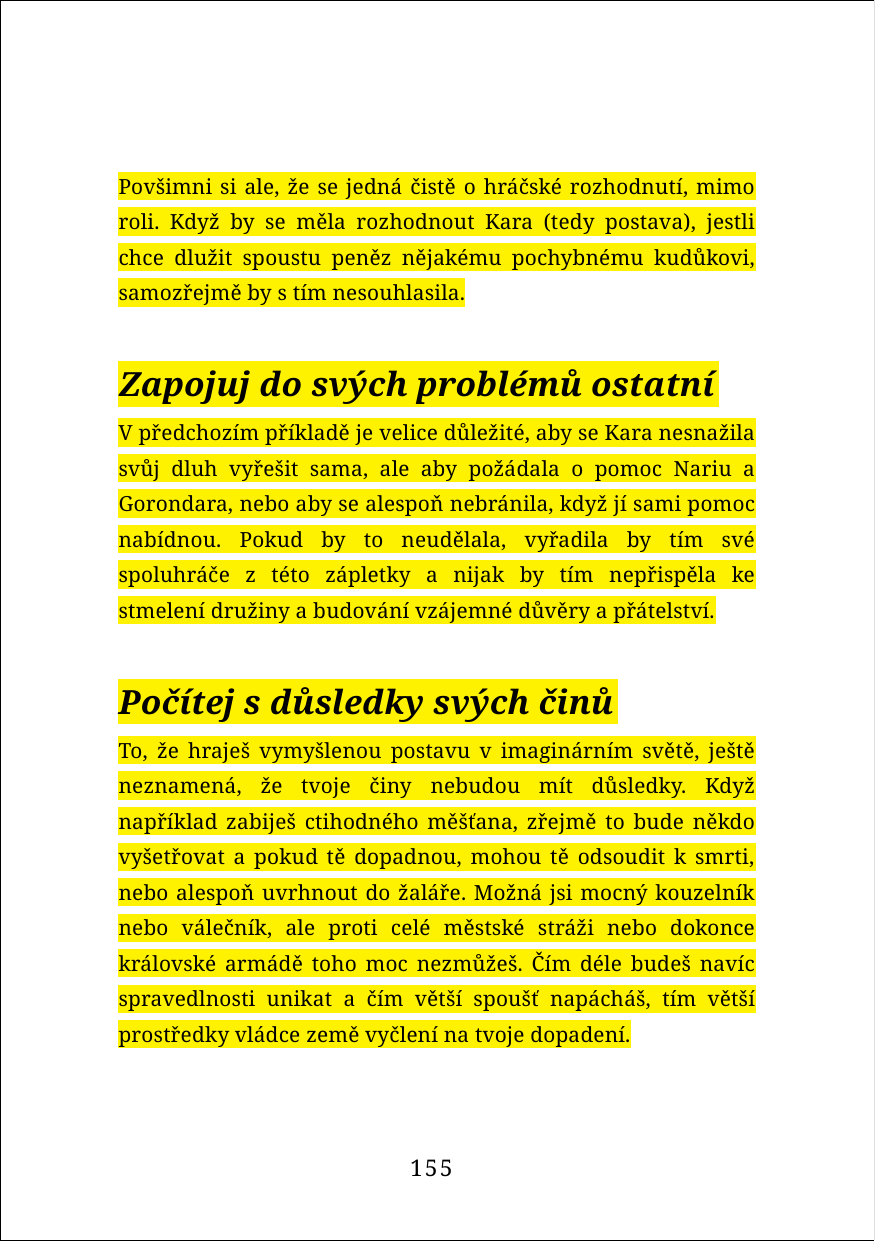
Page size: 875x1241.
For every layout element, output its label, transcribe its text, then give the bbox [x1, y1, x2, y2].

text To, že hraješ vymyšlenou postavu v imaginárním světě, ještě neznamená, že tvoje činy nebudou mít důsledky. Když například zabiješ ctihodného měšťana, zřejmě to bude někdo vyšetřovat a pokud tě dopadnou, mohou tě odsoudit k smrti, nebo alespoň uvrhnout do žaláře. Možná jsi mocný kouzelník nebo válečník, ale proti celé městské stráži nebo dokonce královské armádě toho moc nezmůžeš. Čím déle budeš navíc spravedlnosti unikat a čím větší spoušť napácháš, tím větší prostředky vládce země vyčlení na tvoje dopadení. [118, 736, 756, 1048]
text Povšimni si ale, že se jedná čistě o hráčské rozhodnutí, mimo roli. Když by se měla rozhodnout Kara (tedy postava), jestli chce dlužit spoustu peněz nějakému pochybnému kudůkovi, samozřejmě by s tím nesouhlasila. [118, 172, 756, 307]
subtitle Počítej s důsledky svých činů [118, 679, 756, 724]
subtitle Zapojuj do svých problémů ostatní [118, 361, 756, 407]
text V předchozím příkladě je velice důležité, aby se Kara nesnažila svůj dluh vyřešit sama, ale aby požádala o pomoc Nariu a Gorondara, nebo aby se alespoň nebránila, když jí sami pomoc nabídnou. Pokud by to neudělala, vyřadila by tím své spoluhráče z této zápletky a nijak by tím nepřispěla ke stmelení družiny a budování vzájemné důvěry a přátelství. [118, 418, 756, 624]
